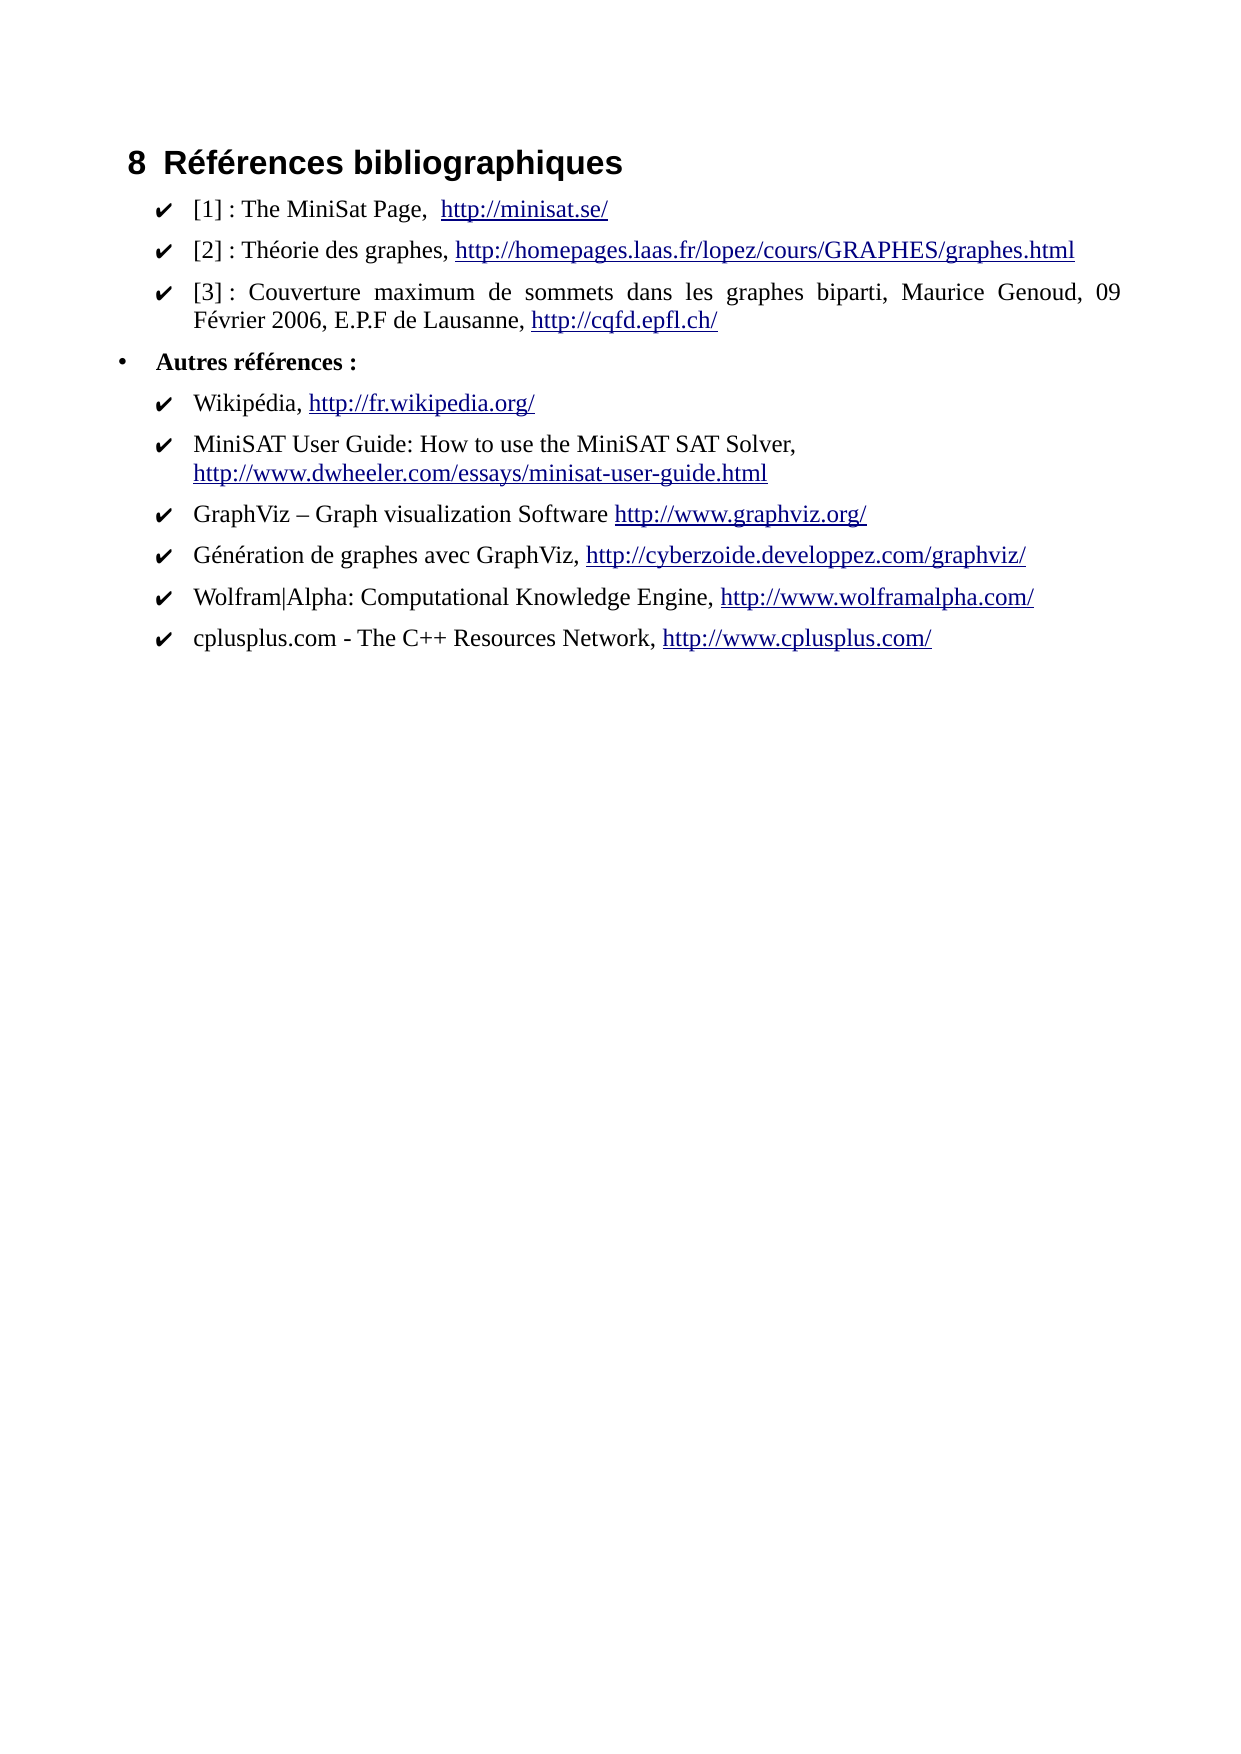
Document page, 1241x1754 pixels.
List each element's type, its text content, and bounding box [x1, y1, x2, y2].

list GraphViz – Graph visualization Software http://www.graphviz.org/ [156, 499, 1122, 528]
list [2] : Théorie des graphes, http://homepages.laas.fr/lopez/cours/GRAPHES/graphes.html [156, 236, 1122, 264]
subtitle Références bibliographiques [118, 143, 1122, 182]
list Génération de graphes avec GraphViz, http://cyberzoide.developpez.com/graphviz/ [156, 541, 1122, 569]
list MiniSAT User Guide: How to use the MiniSAT SAT Solver, http://www.dwheeler.com/essays/minisat-user-guide.html [156, 429, 1122, 487]
list Wolfram|Alpha: Computational Knowledge Engine, http://www.wolframalpha.com/ [156, 582, 1122, 611]
list cplusplus.com - The C++ Resources Network, http://www.cplusplus.com/ [156, 623, 1122, 652]
list Wikipédia, http://fr.wikipedia.org/ [156, 388, 1122, 417]
list [3] : Couverture maximum de sommets dans les graphes biparti, Maurice Genoud, 09 Février 2006, E.P.F de Lausanne, http://cqfd.epfl.ch/ [156, 277, 1122, 334]
list Autres références : [118, 347, 1122, 376]
list [1] : The MiniSat Page, http://minisat.se/ [156, 194, 1122, 223]
